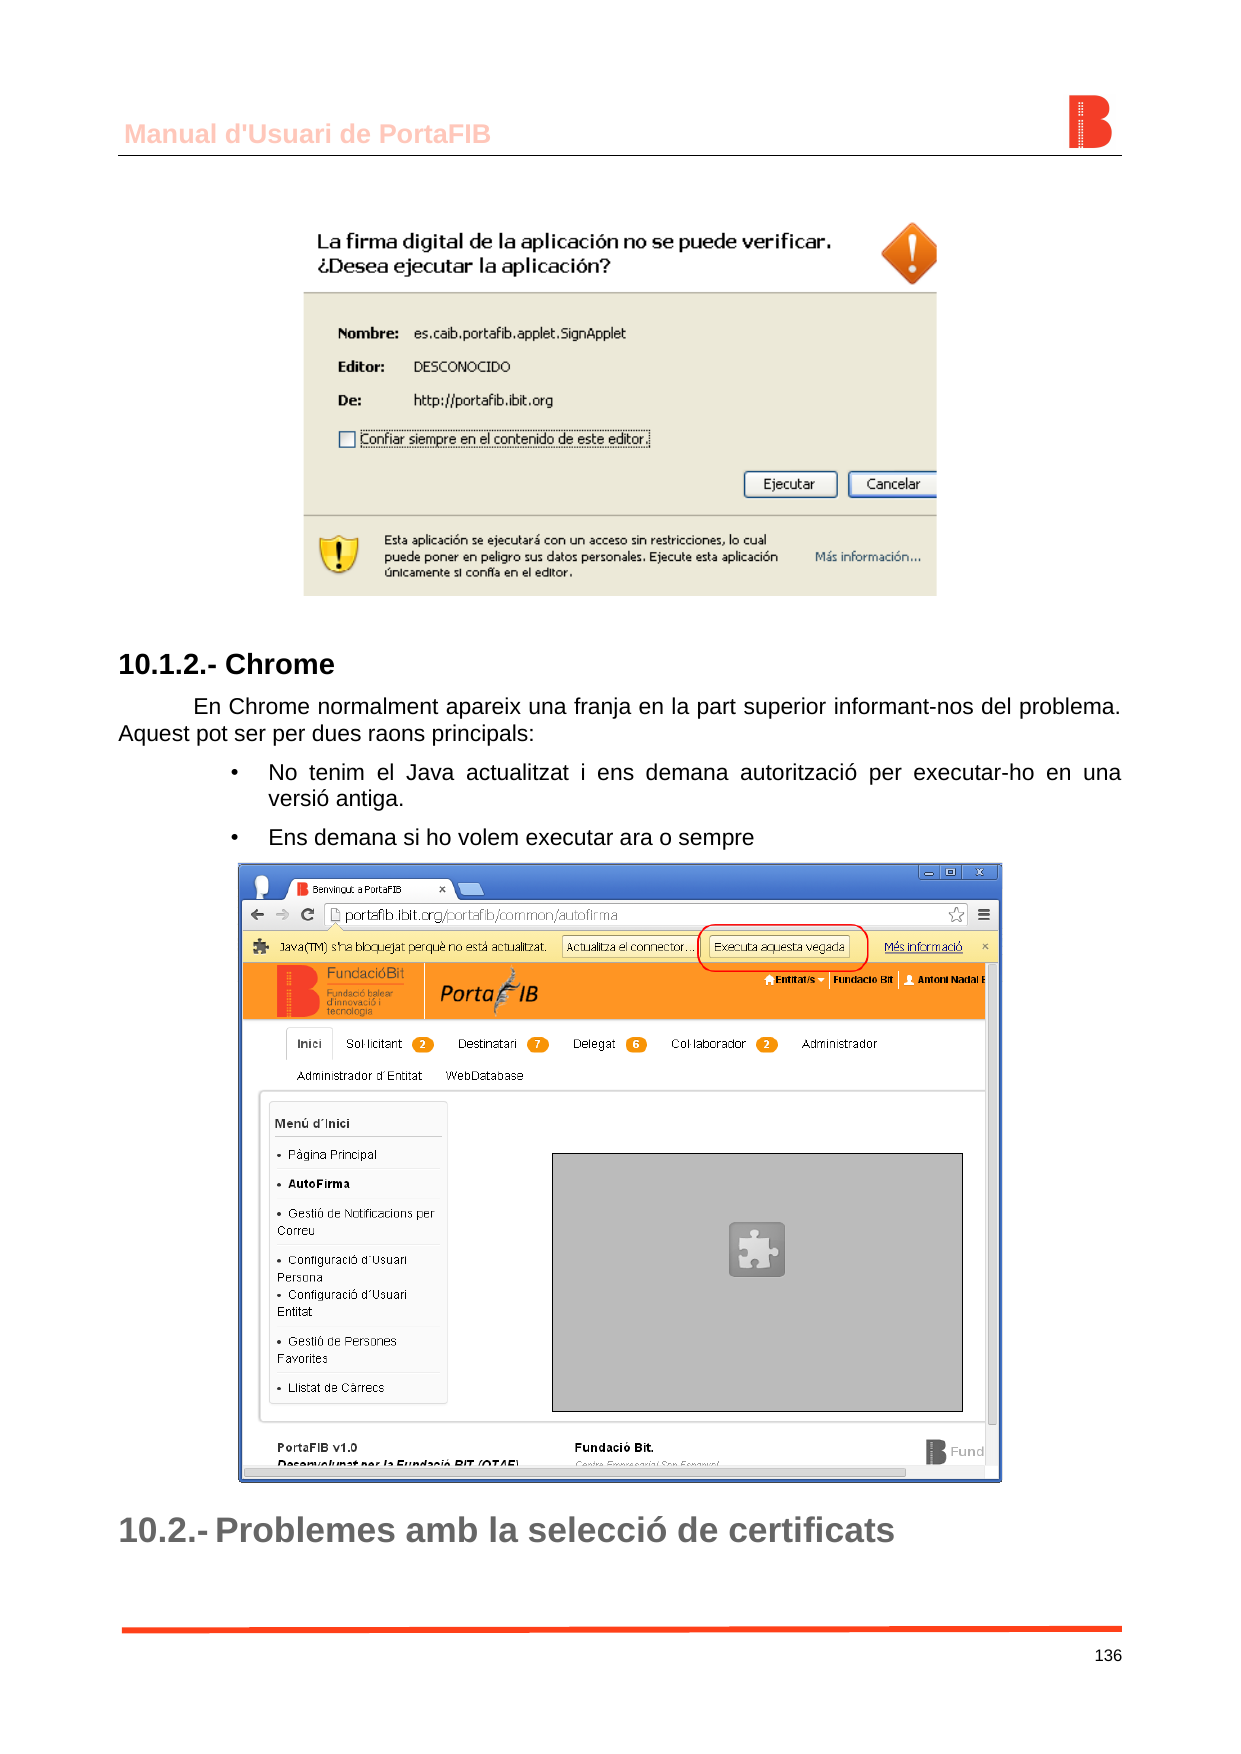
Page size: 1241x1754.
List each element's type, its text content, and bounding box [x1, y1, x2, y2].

list No tenim el Java actualitzat i ens demana autorització per executar-ho en una versió antiga. [231, 758, 1122, 811]
picture [303, 215, 937, 596]
subtitle Problemes amb la selecció de certificats [118, 1509, 1122, 1550]
picture [237, 862, 1003, 1485]
list Ens demana si ho volem executar ara o sempre [231, 824, 1122, 850]
subtitle Chrome [118, 647, 1122, 681]
text En Chrome normalment apareix una franja en la part superior informant-nos del problema. Aquest pot ser per dues raons principals: [118, 693, 1122, 746]
picture [1063, 94, 1117, 150]
